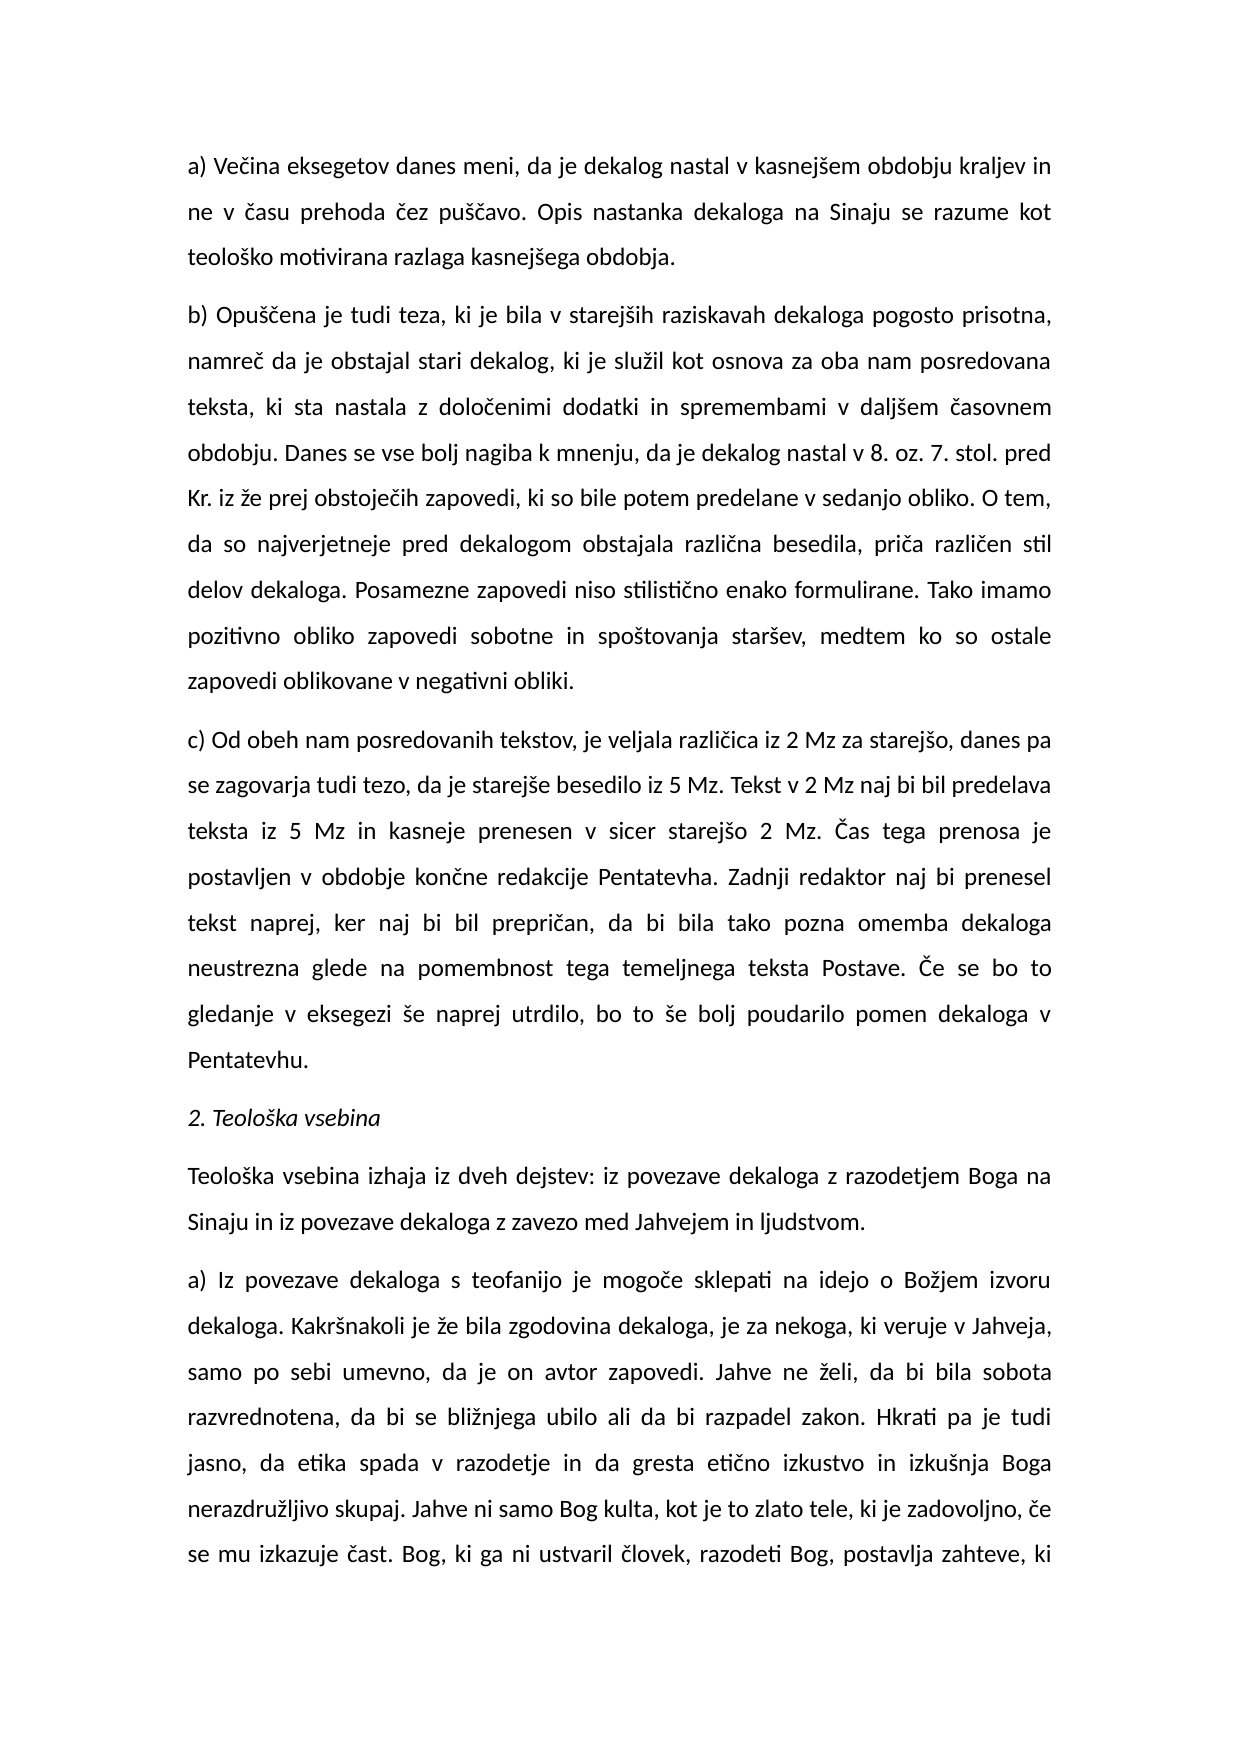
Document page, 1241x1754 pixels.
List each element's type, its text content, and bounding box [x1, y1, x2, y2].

text Teološka vsebina izhaja iz dveh dejstev: iz povezave dekaloga z razodetjem Boga na Sinaju in iz povezave dekaloga z zavezo med Jahvejem in ljudstvom. [187, 1160, 1053, 1237]
text b) Opuščena je tudi teza, ki je bila v starejših raziskavah dekaloga pogosto prisotna, namreč da je obstajal stari dekalog, ki je služil kot osnova za oba nam posredovana teksta, ki sta nastala z določenimi dodatki in spremembami v daljšem časovnem obdobju. Danes se vse bolj nagiba k mnenju, da je dekalog nastal v 8. oz. 7. stol. pred Kr. iz že prej obstoječih zapovedi, ki so bile potem predelane v sedanjo obliko. O tem, da so najverjetneje pred dekalogom obstajala različna besedila, priča različen stil delov dekaloga. Posamezne zapovedi niso stilistično enako formulirane. Tako imamo pozitivno obliko zapovedi sobotne in spoštovanja staršev, medtem ko so ostale zapovedi oblikovane v negativni obliki. [187, 300, 1053, 696]
text a) Iz povezave dekaloga s teofanijo je mogoče sklepati na idejo o Božjem izvoru dekaloga. Kakršnakoli je že bila zgodovina dekaloga, je za nekoga, ki veruje v Jahveja, samo po sebi umevno, da je on avtor zapovedi. Jahve ne želi, da bi bila sobota razvrednotena, da bi se bližnjega ubilo ali da bi razpadel zakon. Hkrati pa je tudi jasno, da etika spada v razodetje in da gresta etično izkustvo in izkušnja Boga nerazdružljivo skupaj. Jahve ni samo Bog kulta, kot je to zlato tele, ki je zadovoljno, če se mu izkazuje čast. Bog, ki ga ni ustvaril človek, razodeti Bog, postavlja zahteve, ki [187, 1264, 1053, 1569]
text a) Večina eksegetov danes meni, da je dekalog nastal v kasnejšem obdobju kraljev in ne v času prehoda čez puščavo. Opis nastanka dekaloga na Sinaju se razume kot teološko motivirana razlaga kasnejšega obdobja. [187, 150, 1053, 272]
text c) Od obeh nam posredovanih tekstov, je veljala različica iz 2 Mz za starejšo, danes pa se zagovarja tudi tezo, da je starejše besedilo iz 5 Mz. Tekst v 2 Mz naj bi bil predelava teksta iz 5 Mz in kasneje prenesen v sicer starejšo 2 Mz. Čas tega prenosa je postavljen v obdobje končne redakcije Pentatevha. Zadnji redaktor naj bi prenesel tekst naprej, ker naj bi bil prepričan, da bi bila tako pozna omemba dekaloga neustrezna glede na pomembnost tega temeljnega teksta Postave. Če se bo to gledanje v eksegezi še naprej utrdilo, bo to še bolj poudarilo pomen dekaloga v Pentatevhu. [187, 724, 1053, 1074]
text 2. Teološka vsebina [187, 1102, 1053, 1133]
